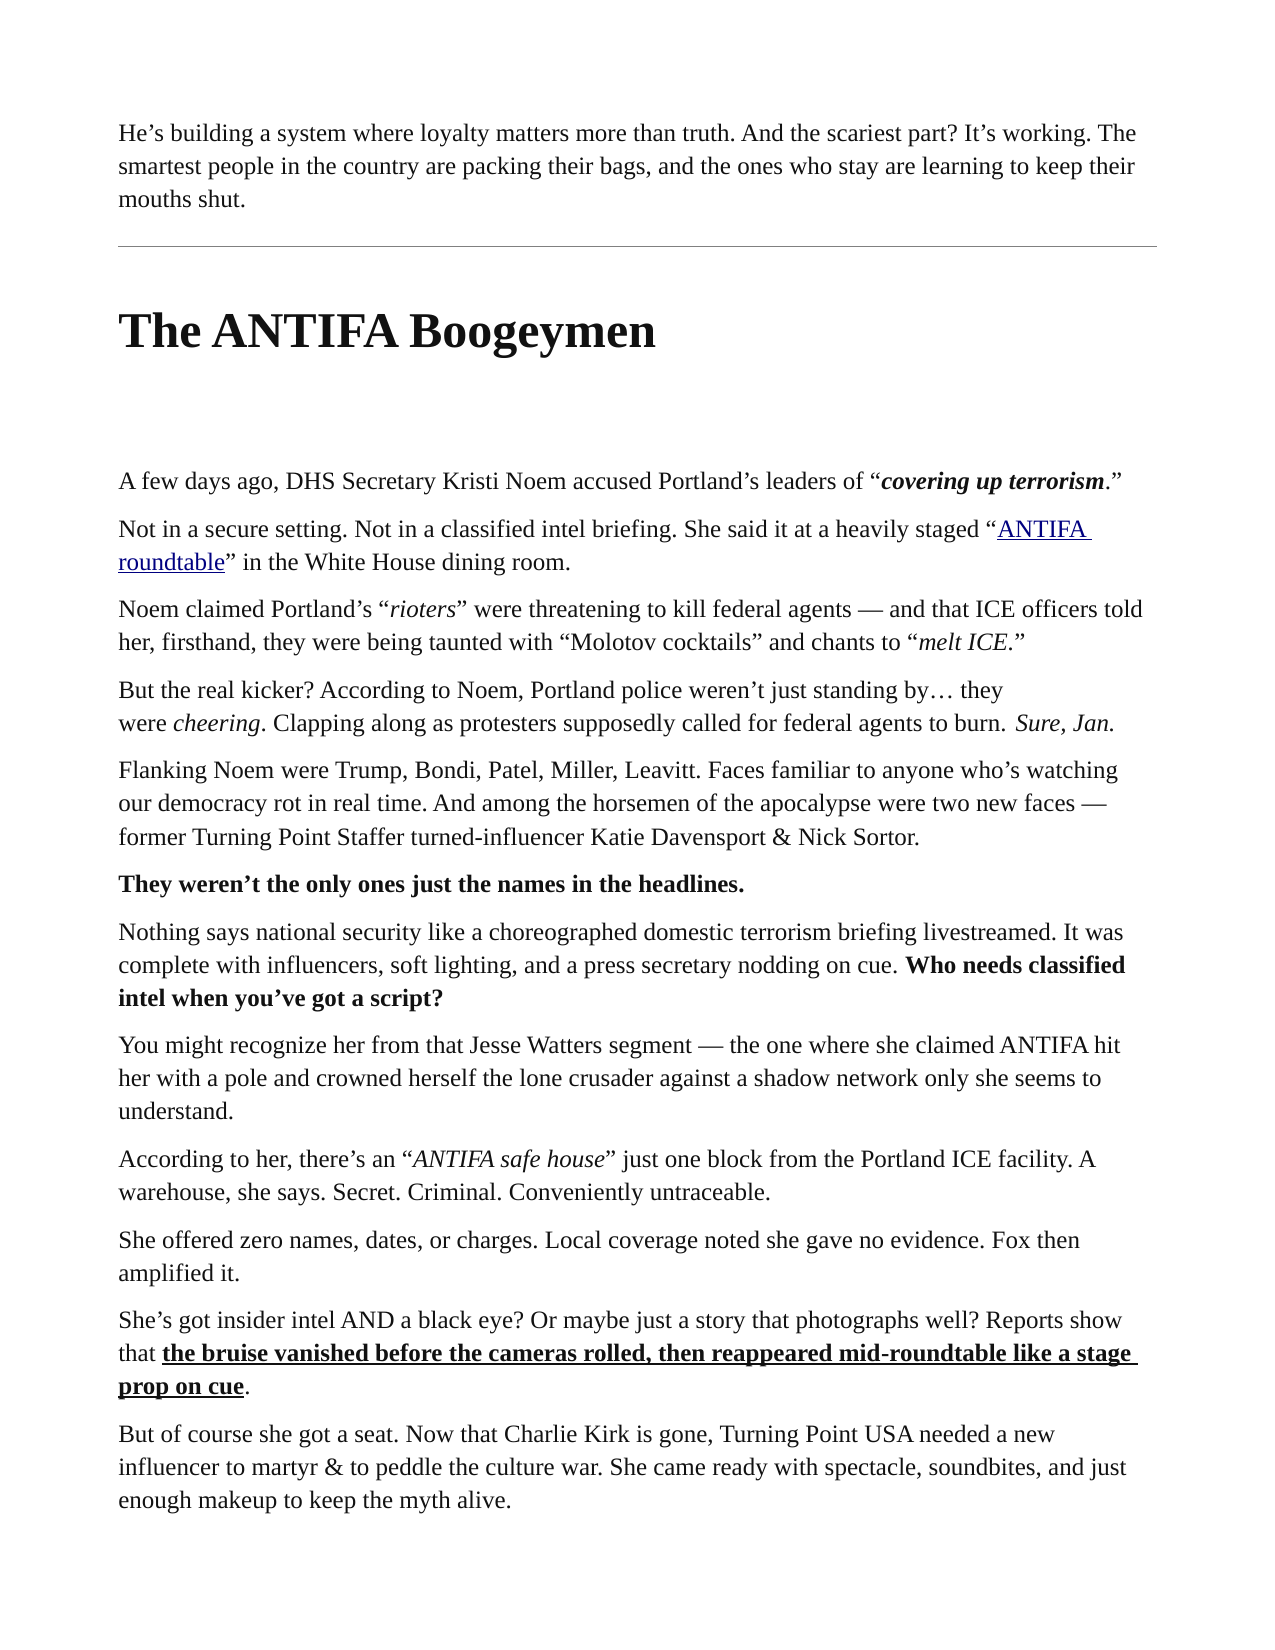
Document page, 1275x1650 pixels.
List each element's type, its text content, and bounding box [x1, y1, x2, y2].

text Nothing says national security like a choreographed domestic terrorism briefing livestreamed. It was complete with influencers, soft lighting, and a press secretary nodding on cue. Who needs classified intel when you’ve got a script? [118, 917, 1157, 1012]
text A few days ago, DHS Secretary Kristi Noem accused Portland’s leaders of “covering up terrorism.” [118, 466, 1157, 495]
text She’s got insider intel AND a black eye? Or maybe just a story that photographs well? Reports show that the bruise vanished before the cameras rolled, then reappeared mid‑roundtable like a stage prop on cue. [118, 1305, 1157, 1400]
text But of course she got a seat. Now that Charlie Kirk is gone, Turning Point USA needed a new influencer to martyr & to peddle the culture war. She came ready with spectacle, soundbites, and just enough makeup to keep the myth alive. [118, 1419, 1157, 1514]
text According to her, there’s an “ANTIFA safe house” just one block from the Portland ICE facility. A warehouse, she says. Secret. Criminal. Conveniently untraceable. [118, 1144, 1157, 1206]
text He’s building a system where loyalty matters more than truth. And the scariest part? It’s working. The smartest people in the country are packing their bags, and the ones who stay are learning to keep their mouths shut. [118, 118, 1157, 213]
text Not in a secure setting. Not in a classified intel briefing. She said it at a heavily staged “ANTIFA roundtable” in the White House dining room. [118, 514, 1157, 575]
text She offered zero names, dates, or charges. Local coverage noted she gave no evidence. Fox then amplified it. [118, 1225, 1157, 1286]
text You might recognize her from that Jesse Watters segment — the one where she claimed ANTIFA hit her with a pole and crowned herself the lone crusader against a shadow network only she seems to understand. [118, 1030, 1157, 1125]
text But the real kicker? According to Noem, Portland police weren’t just standing by… they were cheering. Clapping along as protesters supposedly called for federal agents to burn. Sure, Jan. [118, 675, 1157, 737]
text Noem claimed Portland’s “rioters” were threatening to kill federal agents — and that ICE officers told her, firsthand, they were being taunted with “Molotov cocktails” and chants to “melt ICE.” [118, 594, 1157, 656]
text They weren’t the only ones just the names in the headlines. [118, 869, 1157, 898]
text Flanking Noem were Trump, Bondi, Patel, Miller, Leavitt. Faces familiar to anyone who’s watching our democracy rot in real time. And among the horsemen of the apocalypse were two new faces — former Turning Point Staffer turned-influencer Katie Davensport & Nick Sortor. [118, 756, 1157, 850]
subtitle The ANTIFA Boogeymen [118, 301, 1157, 358]
